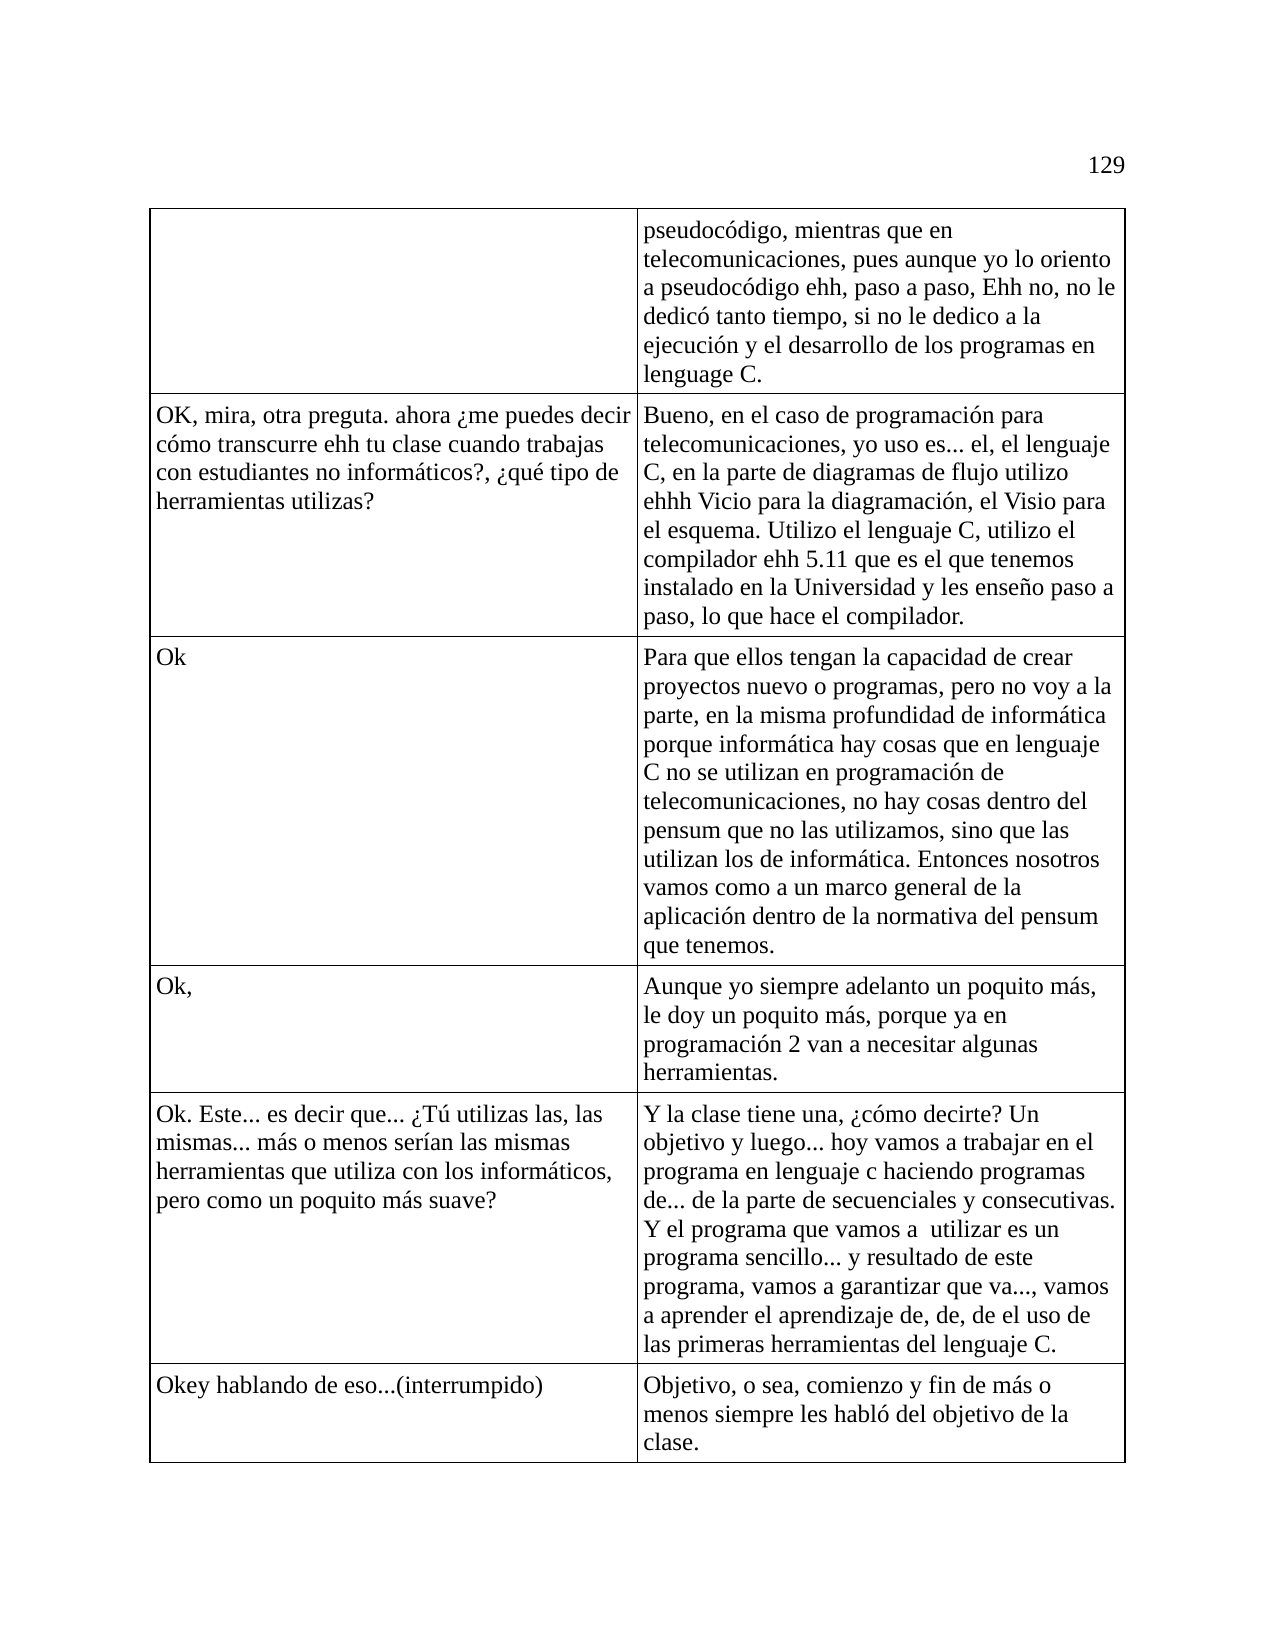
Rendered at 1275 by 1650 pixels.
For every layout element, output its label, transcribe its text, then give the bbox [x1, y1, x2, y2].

table_cell Para que ellos tengan la capacidad de crear proyectos nuevo o programas, pero no voy a la parte, en la misma profundidad de informática porque informática hay cosas que en lenguaje C no se utilizan en programación de telecomunicaciones, no hay cosas dentro del pensum que no las utilizamos, sino que las utilizan los de informática. Entonces nosotros vamos como a un marco general de la aplicación dentro de la normativa del pensum que tenemos. [638, 637, 1124, 964]
table_cell Y la clase tiene una, ¿cómo decirte? Un objetivo y luego... hoy vamos a trabajar en el programa en lenguaje c haciendo programas de... de la parte de secuenciales y consecutivas. Y el programa que vamos a utilizar es un programa sencillo... y resultado de este programa, vamos a garantizar que va..., vamos a aprender el aprendizaje de, de, de el uso de las primeras herramientas del lenguaje C. [638, 1093, 1124, 1363]
table_cell Objetivo, o sea, comienzo y fin de más o menos siempre les habló del objetivo de la clase. [638, 1364, 1124, 1462]
table_cell Aunque yo siempre adelanto un poquito más, le doy un poquito más, porque ya en programación 2 van a necesitar algunas herramientas. [638, 966, 1124, 1092]
table_cell [151, 209, 637, 393]
table_cell Ok. Este... es decir que... ¿Tú utilizas las, las mismas... más o menos serían las mismas herramientas que utiliza con los informáticos, pero como un poquito más suave? [151, 1093, 637, 1363]
table_cell OK, mira, otra preguta. ahora ¿me puedes decir cómo transcurre ehh tu clase cuando trabajas con estudiantes no informáticos?, ¿qué tipo de herramientas utilizas? [151, 394, 637, 636]
table_cell Ok [151, 637, 637, 964]
table_cell pseudocódigo, mientras que en telecomunicaciones, pues aunque yo lo oriento a pseudocódigo ehh, paso a paso, Ehh no, no le dedicó tanto tiempo, si no le dedico a la ejecución y el desarrollo de los programas en lenguage C. [638, 209, 1124, 393]
table_cell Bueno, en el caso de programación para telecomunicaciones, yo uso es... el, el lenguaje C, en la parte de diagramas de flujo utilizo ehhh Vicio para la diagramación, el Visio para el esquema. Utilizo el lenguaje C, utilizo el compilador ehh 5.11 que es el que tenemos instalado en la Universidad y les enseño paso a paso, lo que hace el compilador. [638, 394, 1124, 636]
table_cell Okey hablando de eso...(interrumpido) [151, 1364, 637, 1462]
table_cell Ok, [151, 966, 637, 1092]
